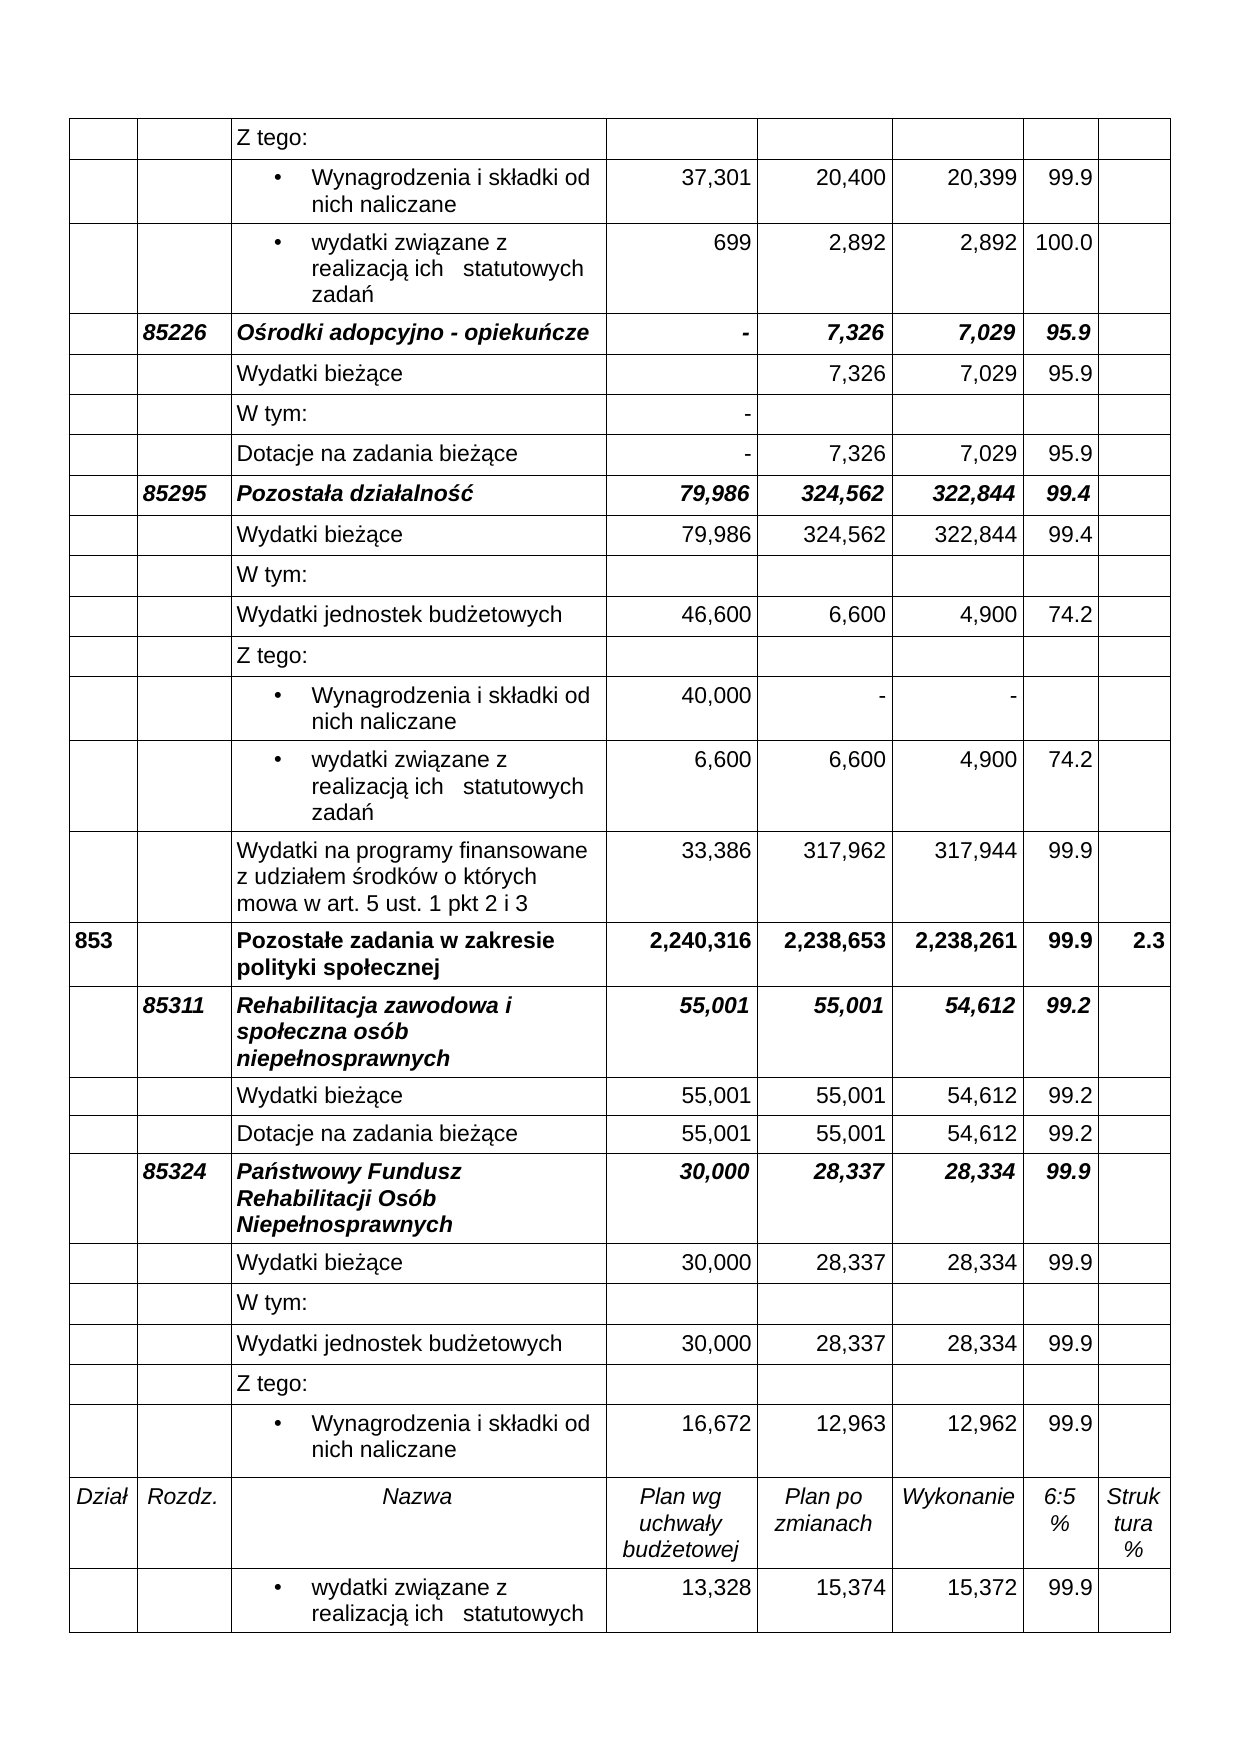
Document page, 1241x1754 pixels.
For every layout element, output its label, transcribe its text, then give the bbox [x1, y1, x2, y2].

table_cell 37 301 [607, 160, 757, 223]
table_cell 6 600 [607, 741, 757, 831]
table_cell [1099, 1154, 1170, 1243]
table_cell 55 001 [607, 1078, 757, 1114]
table_cell [758, 1284, 892, 1324]
table_cell 100,0 [1024, 224, 1098, 313]
table_cell [1099, 355, 1170, 394]
table_cell Wydatki bieżące [232, 1078, 606, 1114]
table_cell [1099, 832, 1170, 922]
table_cell [607, 119, 757, 158]
table_cell 6 600 [758, 597, 892, 636]
table_cell Pozostałe zadania w zakresie polityki społecznej [232, 923, 606, 986]
table_cell [138, 597, 231, 636]
table_cell [70, 677, 137, 740]
table_cell 99,4 [1024, 516, 1098, 555]
table_cell W tym: [232, 556, 606, 596]
table_cell 16 672 [607, 1405, 757, 1477]
table_cell [1024, 119, 1098, 158]
table_cell 2 892 [758, 224, 892, 313]
table_cell 4 900 [893, 741, 1023, 831]
table_cell Wynagrodzenia i składki od nich naliczane [232, 1405, 606, 1477]
table_cell [138, 1405, 231, 1477]
table_cell W tym: [232, 1284, 606, 1324]
table_cell 99,9 [1024, 1154, 1098, 1243]
table_cell [758, 395, 892, 434]
table_cell 15 372 [893, 1569, 1023, 1632]
table_cell Nazwa [232, 1478, 606, 1568]
table_cell [70, 1116, 137, 1152]
table_cell 15 374 [758, 1569, 892, 1632]
table_cell 95,9 [1024, 435, 1098, 474]
table_cell 85295 [138, 476, 231, 515]
table_cell [1024, 677, 1098, 740]
table_cell 7 326 [758, 314, 892, 354]
table_cell Rehabilitacja zawodowa i społeczna osób niepełnosprawnych [232, 987, 606, 1077]
table_cell Pozostała działalność [232, 476, 606, 515]
table_cell [138, 1284, 231, 1324]
table_cell [1099, 1244, 1170, 1283]
table_cell 79 986 [607, 516, 757, 555]
table_cell [138, 1325, 231, 1364]
table_cell [70, 1325, 137, 1364]
table_cell Dotacje na zadania bieżące [232, 1116, 606, 1152]
table_cell [1024, 395, 1098, 434]
table_cell 74,2 [1024, 597, 1098, 636]
table_cell [138, 1078, 231, 1114]
table_cell [758, 119, 892, 158]
table_cell [893, 637, 1023, 676]
table_cell 7 029 [893, 355, 1023, 394]
table_cell 40 000 [607, 677, 757, 740]
table_cell [138, 677, 231, 740]
table_cell - [607, 435, 757, 474]
table_cell [1099, 160, 1170, 223]
table_cell [1099, 987, 1170, 1077]
table_cell 54 612 [893, 1116, 1023, 1152]
table_cell [1099, 637, 1170, 676]
table_cell [1099, 1284, 1170, 1324]
table_cell [70, 1154, 137, 1243]
table_cell 324 562 [758, 516, 892, 555]
table_cell Wynagrodzenia i składki od nich naliczane [232, 677, 606, 740]
table_cell Plan wg uchwały budżetowej [607, 1478, 757, 1568]
table_cell [70, 832, 137, 922]
table_cell [138, 224, 231, 313]
table_cell Wydatki jednostek budżetowych [232, 1325, 606, 1364]
table_cell [1099, 556, 1170, 596]
table_cell [893, 1365, 1023, 1404]
table_cell [1099, 516, 1170, 555]
table_cell [1099, 119, 1170, 158]
table_cell 28 337 [758, 1325, 892, 1364]
table_cell [70, 395, 137, 434]
table_cell [1024, 1284, 1098, 1324]
table_cell 95,9 [1024, 355, 1098, 394]
table_cell 7 029 [893, 435, 1023, 474]
table_cell [70, 1365, 137, 1404]
table_cell [607, 637, 757, 676]
table_cell [70, 516, 137, 555]
table_cell [1099, 1116, 1170, 1152]
table_cell W tym: [232, 395, 606, 434]
table_cell 85311 [138, 987, 231, 1077]
table_cell 55 001 [607, 987, 757, 1077]
table_cell Ośrodki adopcyjno - opiekuńcze [232, 314, 606, 354]
table_cell [138, 1116, 231, 1152]
table_cell [1099, 1569, 1170, 1632]
table_cell [607, 1284, 757, 1324]
table_cell 99,9 [1024, 1244, 1098, 1283]
table_cell 33 386 [607, 832, 757, 922]
table_cell Wydatki bieżące [232, 1244, 606, 1283]
table_cell 99,9 [1024, 923, 1098, 986]
table_cell [893, 556, 1023, 596]
table_cell [70, 435, 137, 474]
table_cell 2 892 [893, 224, 1023, 313]
table_cell [70, 160, 137, 223]
table_cell [1099, 395, 1170, 434]
table_cell 7 326 [758, 355, 892, 394]
table_cell 95,9 [1024, 314, 1098, 354]
table_cell [70, 314, 137, 354]
table_cell [138, 516, 231, 555]
table_cell [70, 1078, 137, 1114]
table_cell wydatki związane z realizacją ich statutowych [232, 1569, 606, 1632]
table_cell 85226 [138, 314, 231, 354]
table_cell [70, 556, 137, 596]
table_cell Plan po zmianach [758, 1478, 892, 1568]
table_cell [893, 395, 1023, 434]
table_cell - [893, 677, 1023, 740]
table_cell 30 000 [607, 1154, 757, 1243]
table_cell [1099, 1405, 1170, 1477]
table_cell [758, 637, 892, 676]
table_cell [138, 923, 231, 986]
table_cell [1099, 1325, 1170, 1364]
table_cell Wykonanie [893, 1478, 1023, 1568]
table_cell [607, 355, 757, 394]
table_cell [1024, 637, 1098, 676]
table_cell [138, 395, 231, 434]
table_cell [1099, 224, 1170, 313]
table_cell [1099, 677, 1170, 740]
table_cell Wynagrodzenia i składki od nich naliczane [232, 160, 606, 223]
table_cell [138, 160, 231, 223]
table_cell Wydatki jednostek budżetowych [232, 597, 606, 636]
table_cell 20 400 [758, 160, 892, 223]
table_cell 2 240 316 [607, 923, 757, 986]
table_cell [70, 1284, 137, 1324]
table_cell 99,9 [1024, 832, 1098, 922]
table_cell - [758, 677, 892, 740]
table_cell 7 326 [758, 435, 892, 474]
table_cell 55 001 [758, 1116, 892, 1152]
table_cell 322 844 [893, 476, 1023, 515]
table_cell 30 000 [607, 1325, 757, 1364]
table_cell 28 334 [893, 1325, 1023, 1364]
table_cell [70, 476, 137, 515]
table_cell [138, 637, 231, 676]
table_cell 85324 [138, 1154, 231, 1243]
table_cell 74,2 [1024, 741, 1098, 831]
table_cell [70, 355, 137, 394]
table_cell Dotacje na zadania bieżące [232, 435, 606, 474]
table_cell Wydatki bieżące [232, 516, 606, 555]
table_cell Państwowy Fundusz Rehabilitacji Osób Niepełnosprawnych [232, 1154, 606, 1243]
table_cell [1099, 1078, 1170, 1114]
table_cell 28 337 [758, 1244, 892, 1283]
table_cell wydatki związane z realizacją ich statutowych zadań [232, 224, 606, 313]
table_cell 99,4 [1024, 476, 1098, 515]
table_cell [70, 224, 137, 313]
table_cell [893, 119, 1023, 158]
table_cell Wydatki na programy finansowane z udziałem środków o których mowa w art. 5 ust. 1 pkt 2 i 3 [232, 832, 606, 922]
table_cell [70, 741, 137, 831]
table_cell 55 001 [758, 1078, 892, 1114]
table_cell 28 334 [893, 1244, 1023, 1283]
table_cell 55 001 [758, 987, 892, 1077]
table_cell - [607, 395, 757, 434]
table_cell 4 900 [893, 597, 1023, 636]
table_cell [138, 119, 231, 158]
table_cell 30 000 [607, 1244, 757, 1283]
table_cell 322 844 [893, 516, 1023, 555]
table_cell wydatki związane z realizacją ich statutowych zadań [232, 741, 606, 831]
table_cell 54 612 [893, 1078, 1023, 1114]
table_cell 699 [607, 224, 757, 313]
table_cell [70, 987, 137, 1077]
table_cell 324 562 [758, 476, 892, 515]
table_cell 853 [70, 923, 137, 986]
table_cell 79 986 [607, 476, 757, 515]
table_cell [138, 355, 231, 394]
table_cell 7 029 [893, 314, 1023, 354]
table_cell [607, 1365, 757, 1404]
table_cell [1024, 1365, 1098, 1404]
table_cell [70, 1244, 137, 1283]
table_cell [1099, 476, 1170, 515]
table_cell [70, 637, 137, 676]
table_cell [138, 741, 231, 831]
table_cell Z tego: [232, 637, 606, 676]
table_cell 99,2 [1024, 987, 1098, 1077]
table_cell 20 399 [893, 160, 1023, 223]
table_cell [758, 556, 892, 596]
table_cell 2,3 [1099, 923, 1170, 986]
table_cell 13 328 [607, 1569, 757, 1632]
table_cell [1024, 556, 1098, 596]
table_cell Dział [70, 1478, 137, 1568]
table_cell - [607, 314, 757, 354]
table_cell 54 612 [893, 987, 1023, 1077]
table_cell [1099, 597, 1170, 636]
table_cell Wydatki bieżące [232, 355, 606, 394]
table_cell 99,9 [1024, 1325, 1098, 1364]
table_cell 28 334 [893, 1154, 1023, 1243]
table_cell [1099, 435, 1170, 474]
table_cell 2 238 261 [893, 923, 1023, 986]
table_cell [138, 1569, 231, 1632]
table_cell [138, 1365, 231, 1404]
table_cell [138, 832, 231, 922]
table_cell 55 001 [607, 1116, 757, 1152]
table_cell [607, 556, 757, 596]
table_cell [138, 1244, 231, 1283]
table_cell 99,9 [1024, 160, 1098, 223]
table_cell [138, 435, 231, 474]
table_cell [70, 1569, 137, 1632]
table_cell 317 944 [893, 832, 1023, 922]
table_cell [893, 1284, 1023, 1324]
table_cell 99,9 [1024, 1405, 1098, 1477]
table_cell Struktura % [1099, 1478, 1170, 1568]
table_cell 99,2 [1024, 1078, 1098, 1114]
table_cell 12 963 [758, 1405, 892, 1477]
table_cell 6:5 % [1024, 1478, 1098, 1568]
table_cell Rozdz. [138, 1478, 231, 1568]
table_cell 317 962 [758, 832, 892, 922]
table_cell [1099, 741, 1170, 831]
table_cell Z tego: [232, 1365, 606, 1404]
table_cell [70, 1405, 137, 1477]
table_cell 46 600 [607, 597, 757, 636]
table_cell [70, 119, 137, 158]
table_cell 2 238 653 [758, 923, 892, 986]
table_cell 99,2 [1024, 1116, 1098, 1152]
table_cell 99,9 [1024, 1569, 1098, 1632]
table_cell 28 337 [758, 1154, 892, 1243]
table_cell 6 600 [758, 741, 892, 831]
table_cell Z tego: [232, 119, 606, 158]
table_cell [70, 597, 137, 636]
table_cell [758, 1365, 892, 1404]
table_cell 12 962 [893, 1405, 1023, 1477]
table_cell [138, 556, 231, 596]
table_cell [1099, 314, 1170, 354]
table_cell [1099, 1365, 1170, 1404]
